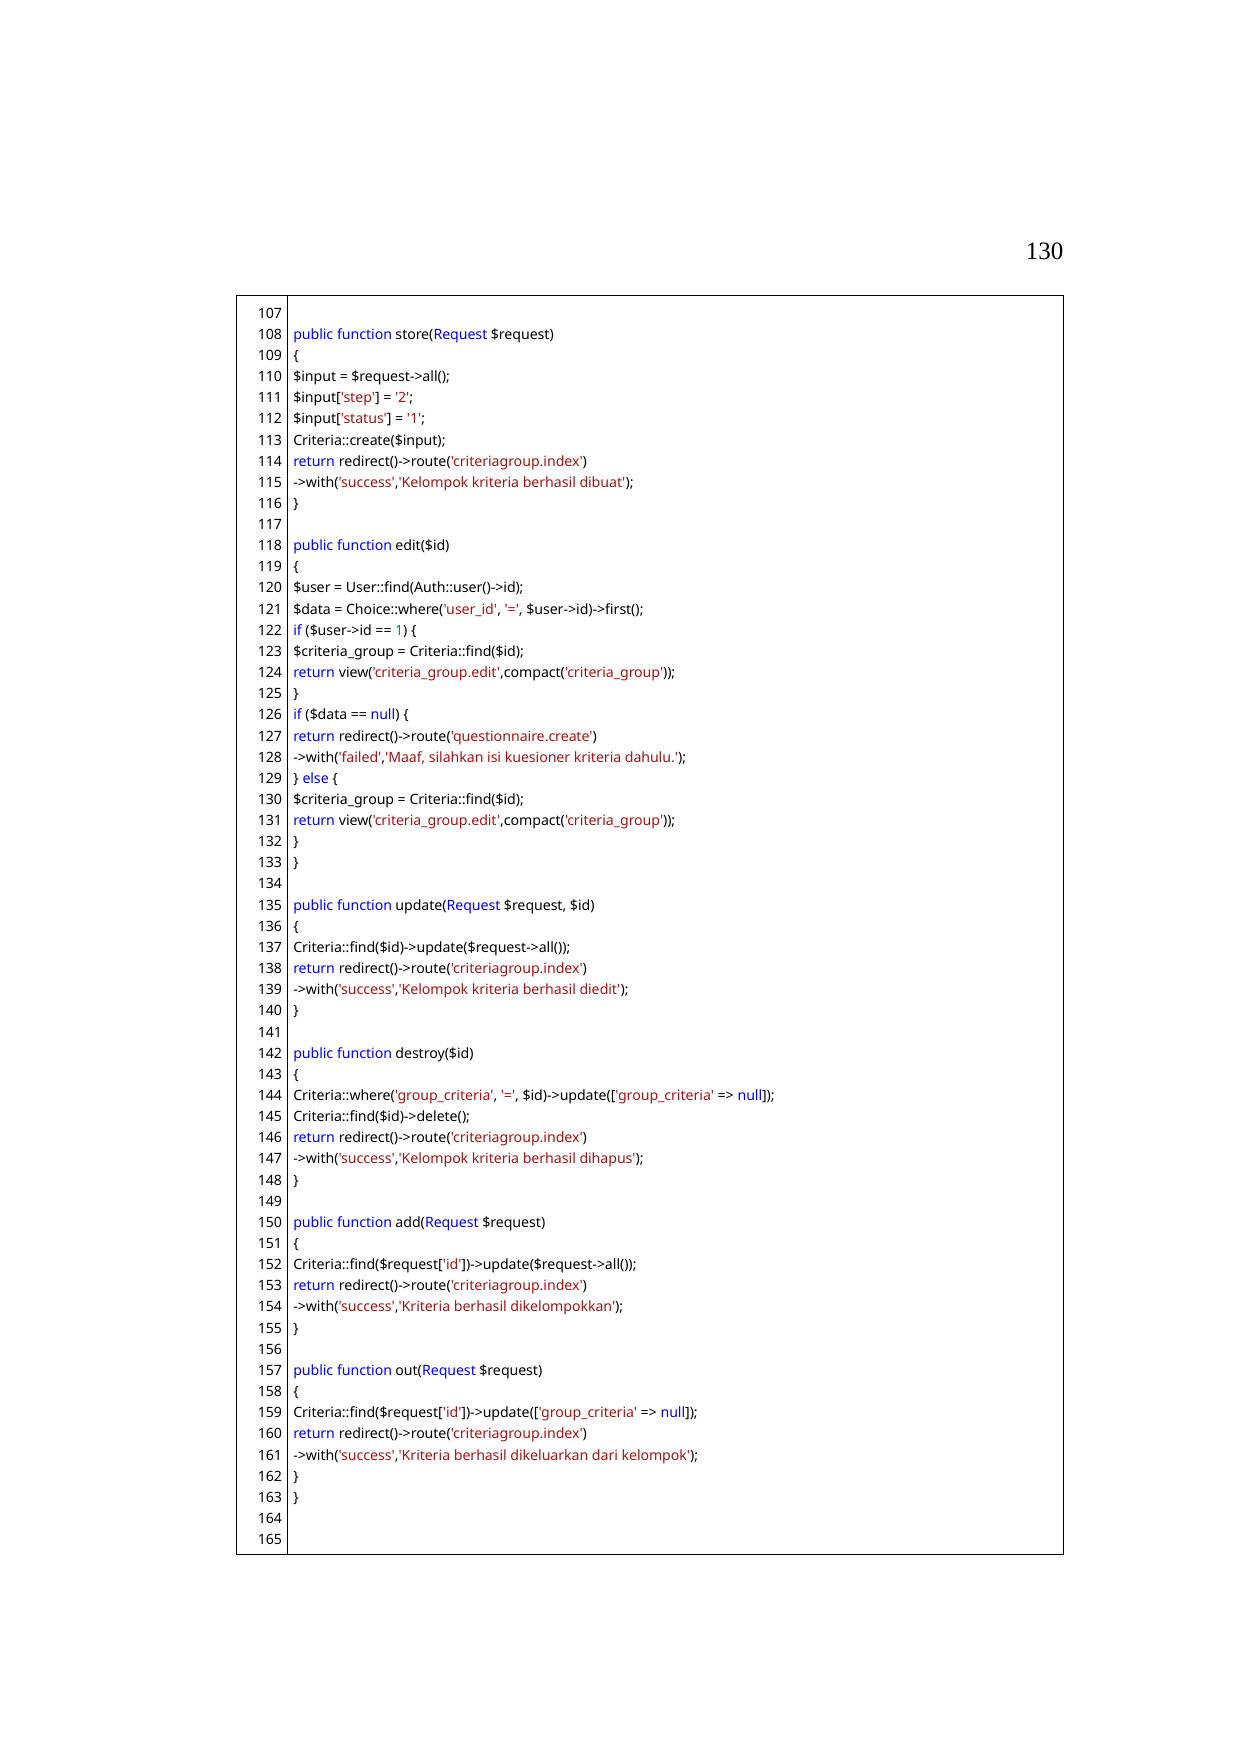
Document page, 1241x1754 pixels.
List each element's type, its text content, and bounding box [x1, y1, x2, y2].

table_header public function store(Request $request) { $input = $request->all(); $input['step'] = '2'; $input['status'] = '1'; Criteria::create($input); return redirect()->route('criteriagroup.index') ->with('success','Kelompok kriteria berhasil dibuat'); } public function edit($id) { $user = User::find(Auth::user()->id); $data = Choice::where('user_id', '=', $user->id)->first(); if ($user->id == 1) { $criteria_group = Criteria::find($id); return view('criteria_group.edit',compact('criteria_group')); } if ($data == null) { return redirect()->route('questionnaire.create') ->with('failed','Maaf, silahkan isi kuesioner kriteria dahulu.'); } else { $criteria_group = Criteria::find($id); return view('criteria_group.edit',compact('criteria_group')); } } public function update(Request $request, $id) { Criteria::find($id)->update($request->all()); return redirect()->route('criteriagroup.index') ->with('success','Kelompok kriteria berhasil diedit'); } public function destroy($id) { Criteria::where('group_criteria', '=', $id)->update(['group_criteria' => null]); Criteria::find($id)->delete(); return redirect()->route('criteriagroup.index') ->with('success','Kelompok kriteria berhasil dihapus'); } public function add(Request $request) { Criteria::find($request['id'])->update($request->all()); return redirect()->route('criteriagroup.index') ->with('success','Kriteria berhasil dikelompokkan'); } public function out(Request $request) { Criteria::find($request['id'])->update(['group_criteria' => null]); return redirect()->route('criteriagroup.index') ->with('success','Kriteria berhasil dikeluarkan dari kelompok'); } } [288, 296, 1063, 1554]
table_header 107 108 109 110 111 112 113 114 115 116 117 118 119 120 121 122 123 124 125 126 127 128 129 130 131 132 133 134 135 136 137 138 139 140 141 142 143 144 145 146 147 148 149 150 151 152 153 154 155 156 157 158 159 160 161 162 163 164 165 [237, 296, 287, 1554]
